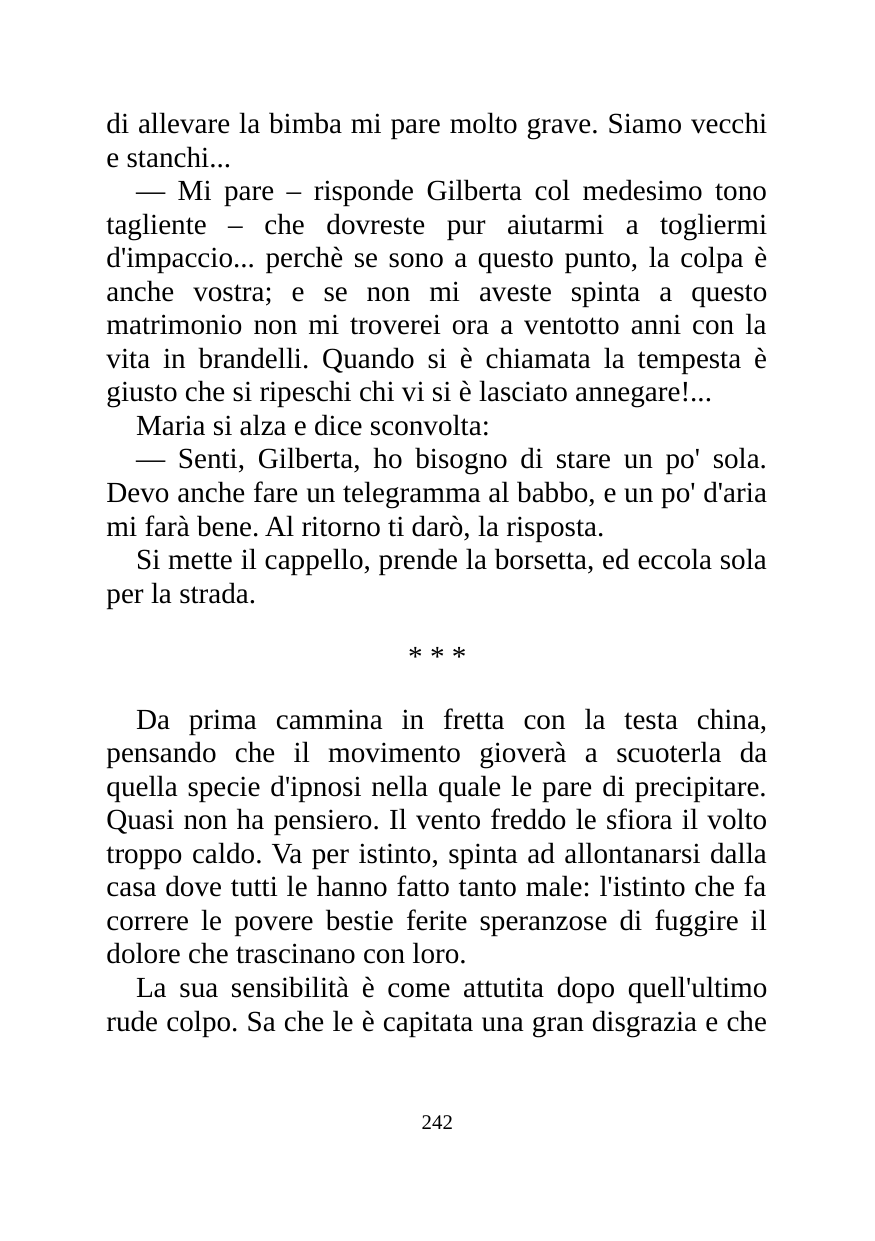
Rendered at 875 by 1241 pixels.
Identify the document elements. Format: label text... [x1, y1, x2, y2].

text di allevare la bimba mi pare molto grave. Siamo vecchi e stanchi... [106, 106, 768, 173]
text Si mette il cappello, prende la borsetta, ed eccola sola per la strada. [106, 542, 768, 609]
text Maria si alza e dice sconvolta: [106, 408, 768, 442]
text La sua sensibilità è come attutita dopo quell'ultimo rude colpo. Sa che le è capitata una gran disgrazia e che [106, 970, 768, 1037]
text — Senti, Gilberta, ho bisogno di stare un po' sola. Devo anche fare un telegramma al babbo, e un po' d'aria mi farà bene. Al ritorno ti darò, la risposta. [106, 442, 768, 542]
text — Mi pare – risponde Gilberta col medesimo tono tagliente – che dovreste pur aiutarmi a togliermi d'impaccio... perchè se sono a questo punto, la colpa è anche vostra; e se non mi aveste spinta a questo matrimonio non mi troverei ora a ventotto anni con la vita in brandelli. Quando si è chiamata la tempesta è giusto che si ripeschi chi vi si è lasciato annegare!... [106, 173, 768, 408]
text * * * [106, 639, 768, 672]
text Da prima cammina in fretta con la testa china, pensando che il movimento gioverà a scuoterla da quella specie d'ipnosi nella quale le pare di precipitare. Quasi non ha pensiero. Il vento freddo le sfiora il volto troppo caldo. Va per istinto, spinta ad allontanarsi dalla casa dove tutti le hanno fatto tanto male: l'istinto che fa correre le povere bestie ferite speranzose di fuggire il dolore che trascinano con loro. [106, 702, 768, 970]
